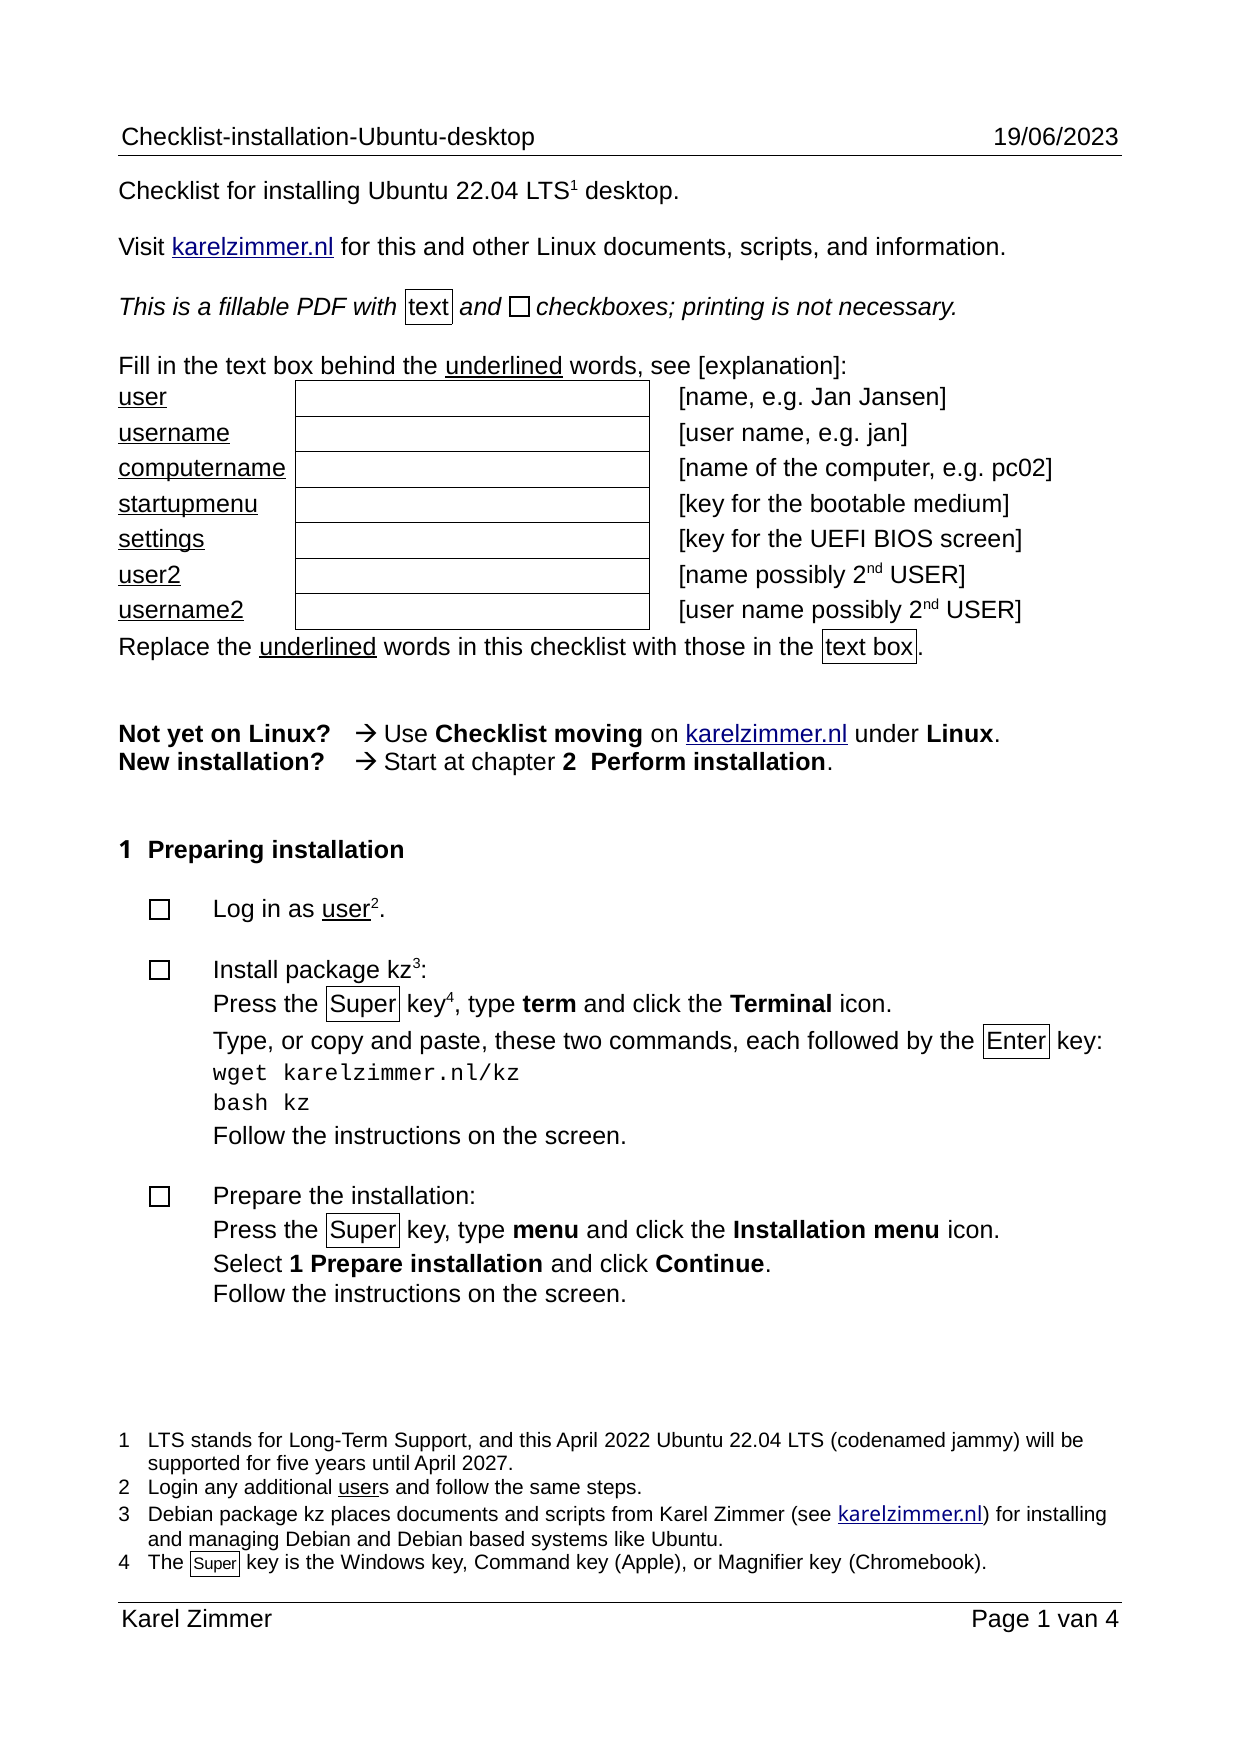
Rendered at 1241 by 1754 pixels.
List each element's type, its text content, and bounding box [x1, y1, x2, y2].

table_cell [176, 1060, 212, 1090]
table_cell Follow the instructions on the screen. [212, 1121, 1120, 1151]
table_cell [176, 925, 212, 955]
table_cell [141, 955, 176, 985]
table_cell wget karelzimmer.nl/kz [212, 1060, 1120, 1090]
text and checkboxes; printing is not necessary. [453, 289, 1122, 324]
table_cell [141, 1249, 176, 1279]
table_cell [176, 1249, 212, 1279]
table_cell Type, or copy and paste, these two commands, each followed by the Enter key: [212, 1023, 1120, 1060]
table_cell [176, 1181, 212, 1211]
text [name of the computer, e.g. pc02] [650, 451, 1122, 487]
table_cell Follow the instructions on the screen. [212, 1279, 1120, 1309]
table_cell [176, 1211, 212, 1249]
table_cell [141, 1181, 176, 1211]
table_header [176, 894, 212, 924]
table_cell [176, 1121, 212, 1151]
table_cell [141, 1279, 176, 1309]
table_header [141, 894, 176, 924]
text Visit karelzimmer.nl for this and other Linux documents, scripts, and information. [118, 233, 1122, 261]
text Checklist for installing Ubuntu 22.04 LTS desktop. [118, 177, 1122, 205]
table_cell [141, 1151, 176, 1181]
table_cell bash kz [212, 1090, 1120, 1121]
table_cell [141, 925, 176, 955]
text text [406, 290, 452, 324]
table_cell [141, 1090, 176, 1121]
table_cell [212, 1151, 1120, 1181]
table_cell Press the Super key, type menu and click the Installation menu icon. [212, 1211, 1120, 1249]
table_cell [141, 985, 176, 1022]
table_cell Prepare the installation: [212, 1181, 1120, 1211]
table_cell [141, 1211, 176, 1249]
text COMPUTERNAme [118, 451, 295, 487]
text STARTupMEnU [118, 487, 295, 522]
text SETTINGS [118, 522, 295, 558]
table_cell Install package kz: [212, 955, 1120, 985]
table_cell [176, 1279, 212, 1309]
text USER2 [118, 558, 295, 593]
table_cell Press the Super key, type term and click the Terminal icon. [212, 985, 1120, 1022]
list Preparing installation [118, 832, 1122, 866]
text text box [823, 630, 916, 663]
text USERName2 [118, 593, 295, 629]
text [user name possibly 2nd USER] [650, 593, 1122, 629]
table_cell [176, 955, 212, 985]
table_cell [176, 1023, 212, 1060]
table_cell [141, 1121, 176, 1151]
text LTS stands for Long-Term Support, and this April 2022 Ubuntu 22.04 LTS (codenamed jammy) will be supported for five years until April 2027. [118, 1428, 1122, 1475]
table_cell Select 1 Prepare installation and click Continue. [212, 1249, 1120, 1279]
text [user name, e.g. jan] [650, 416, 1122, 451]
text This is a fillable PDF with [118, 289, 405, 324]
text Fill in the text box behind the underlined words, see [explanation]: [118, 352, 1122, 380]
text Not yet on Linux?  Use Checklist moving on karelzimmer.nl under Linux. [118, 720, 1122, 748]
table_cell [176, 1090, 212, 1121]
table_cell [212, 925, 1120, 955]
table_cell [141, 1060, 176, 1090]
text [key for the UEFI BIOS screen] [650, 522, 1122, 558]
text [name possibly 2nd USER] [650, 558, 1122, 593]
text user [118, 380, 295, 416]
table_cell [141, 1023, 176, 1060]
table_cell [176, 985, 212, 1022]
text . [917, 629, 1122, 664]
text [name, e.g. Jan Jansen] [650, 380, 1122, 416]
table_cell [176, 1151, 212, 1181]
text Replace the underlined words in this checklist with those in the [118, 629, 822, 664]
text USERname [118, 416, 295, 451]
text [key for the bootable medium] [650, 487, 1122, 522]
text New installation?  Start at chapter 2 Perform installation. [118, 748, 1122, 776]
table_header Log in as USER. [212, 894, 1120, 924]
